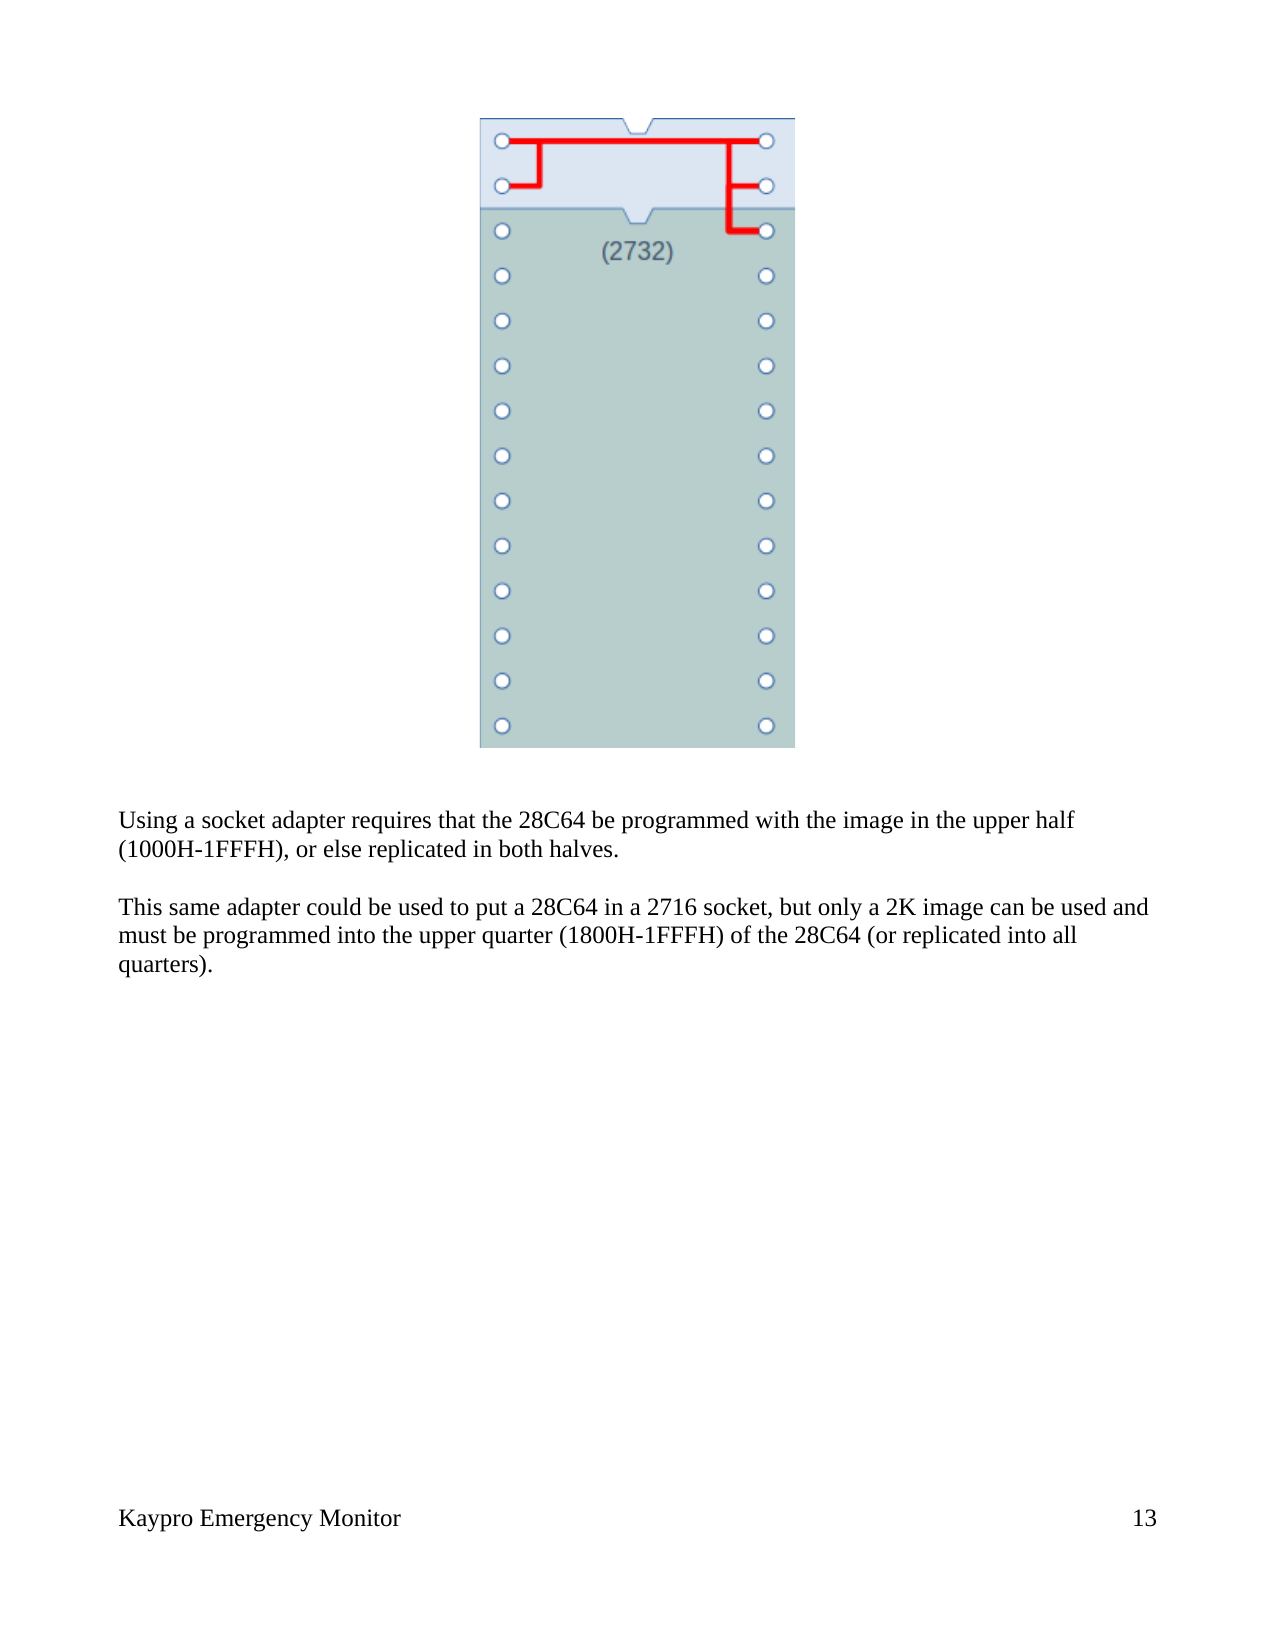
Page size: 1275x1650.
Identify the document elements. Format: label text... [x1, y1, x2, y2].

picture [479, 118, 796, 748]
text This same adapter could be used to put a 28C64 in a 2716 socket, but only a 2K image can be used and must be programmed into the upper quarter (1800H-1FFFH) of the 28C64 (or replicated into all quarters). [118, 892, 1157, 978]
text Using a socket adapter requires that the 28C64 be programmed with the image in the upper half (1000H-1FFFH), or else replicated in both halves. [118, 805, 1157, 863]
